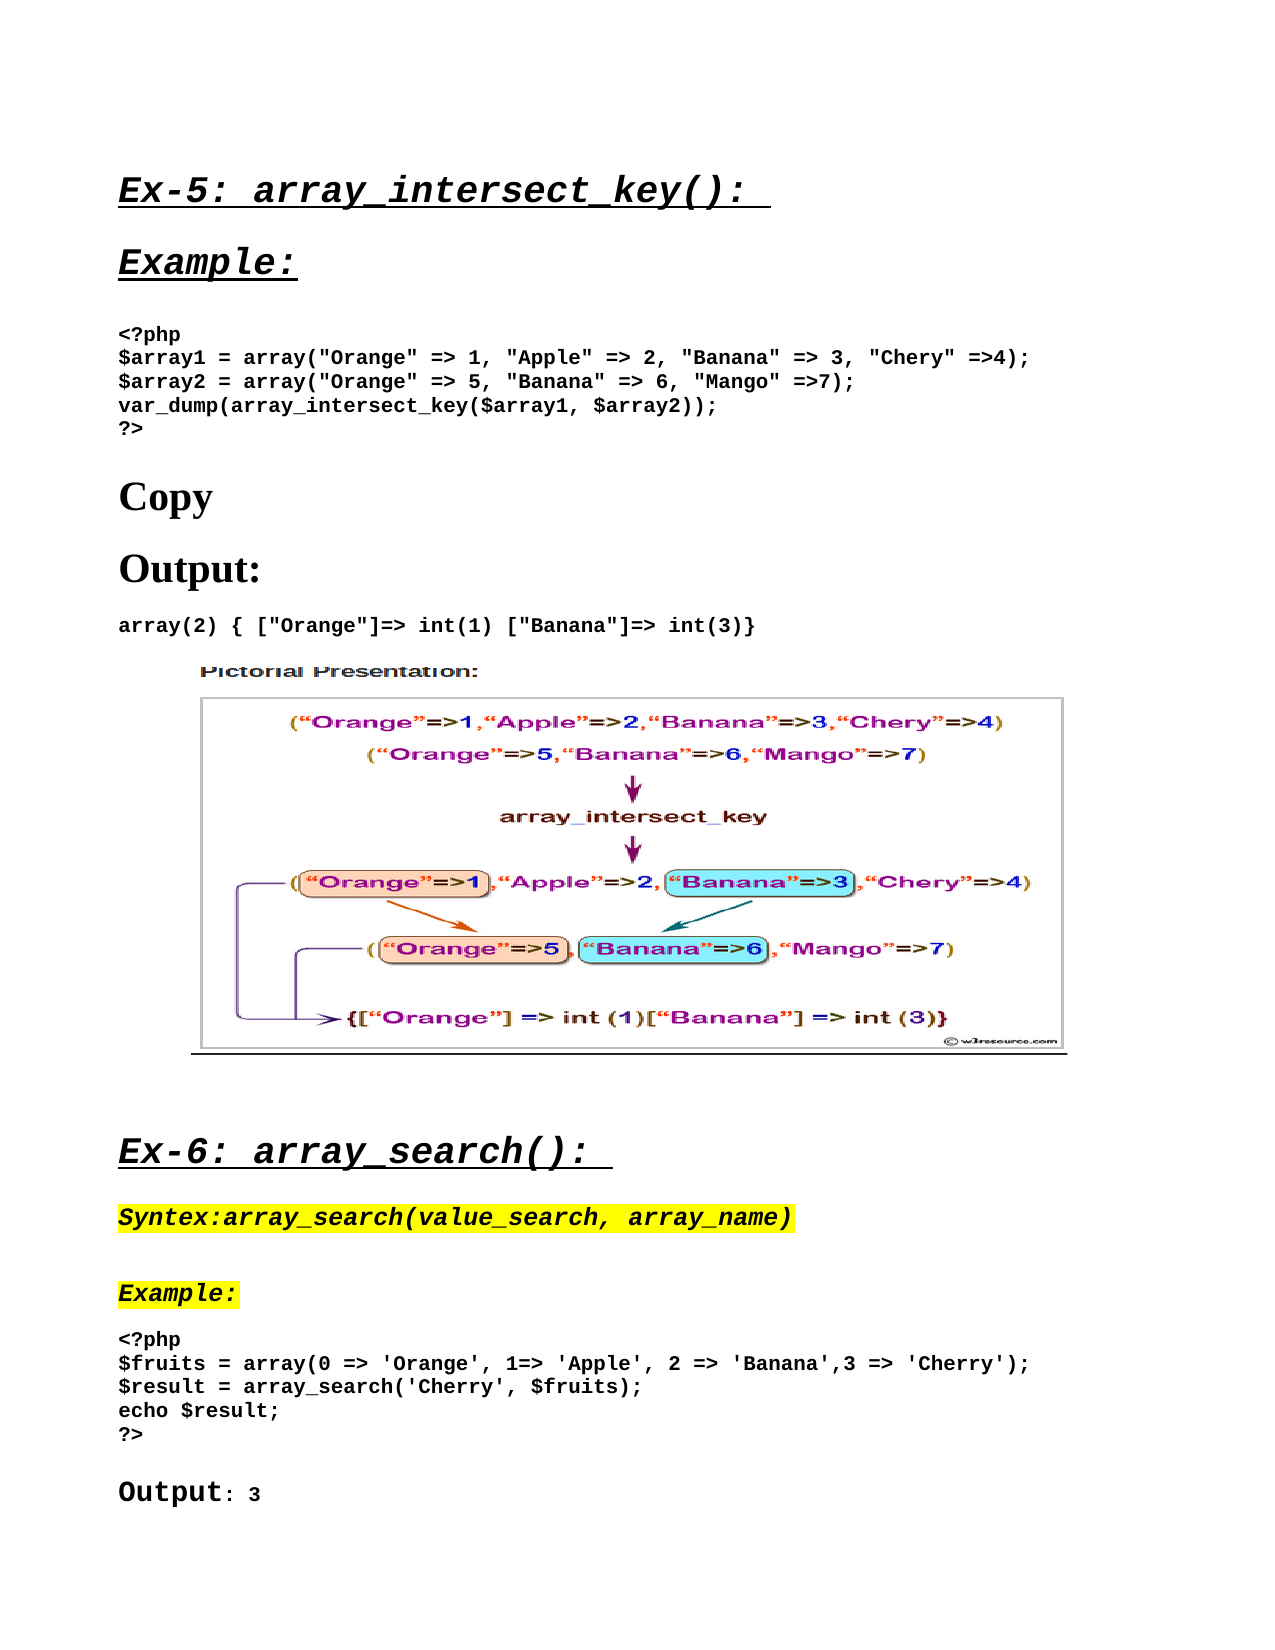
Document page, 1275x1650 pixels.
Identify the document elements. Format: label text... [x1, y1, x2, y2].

text <?php [118, 324, 1157, 347]
text var_dump(array_intersect_key($array1, $array2)); [118, 394, 1157, 418]
text Example: [118, 243, 1157, 286]
text Output: 3 [118, 1477, 1157, 1510]
text $array2 = array("Orange" => 5, "Banana" => 6, "Mango" =>7); [118, 371, 1157, 394]
text Ex-5: array_intersect_key(): [118, 171, 1157, 214]
text echo $result; [118, 1400, 1157, 1424]
text ?> [118, 418, 1157, 442]
text Ex-6: array_search(): [118, 1132, 1157, 1175]
text Example: [118, 1281, 1157, 1309]
text array(2) { ["Orange"]=> int(1) ["Banana"]=> int(3)} [118, 616, 1157, 639]
text $array1 = array("Orange" => 1, "Apple" => 2, "Banana" => 3, "Chery" =>4); [118, 347, 1157, 371]
text $fruits = array(0 => 'Orange', 1=> 'Apple', 2 => 'Banana',3 => 'Cherry'); [118, 1353, 1157, 1376]
text Copy [118, 471, 1157, 519]
text Syntex:array_search(value_search, array_name) [118, 1204, 1157, 1233]
text $result = array_search('Cherry', $fruits); [118, 1376, 1157, 1400]
text <?php [118, 1329, 1157, 1353]
text Output: [118, 543, 1157, 591]
picture [191, 667, 1068, 1055]
text ?> [118, 1424, 1157, 1447]
